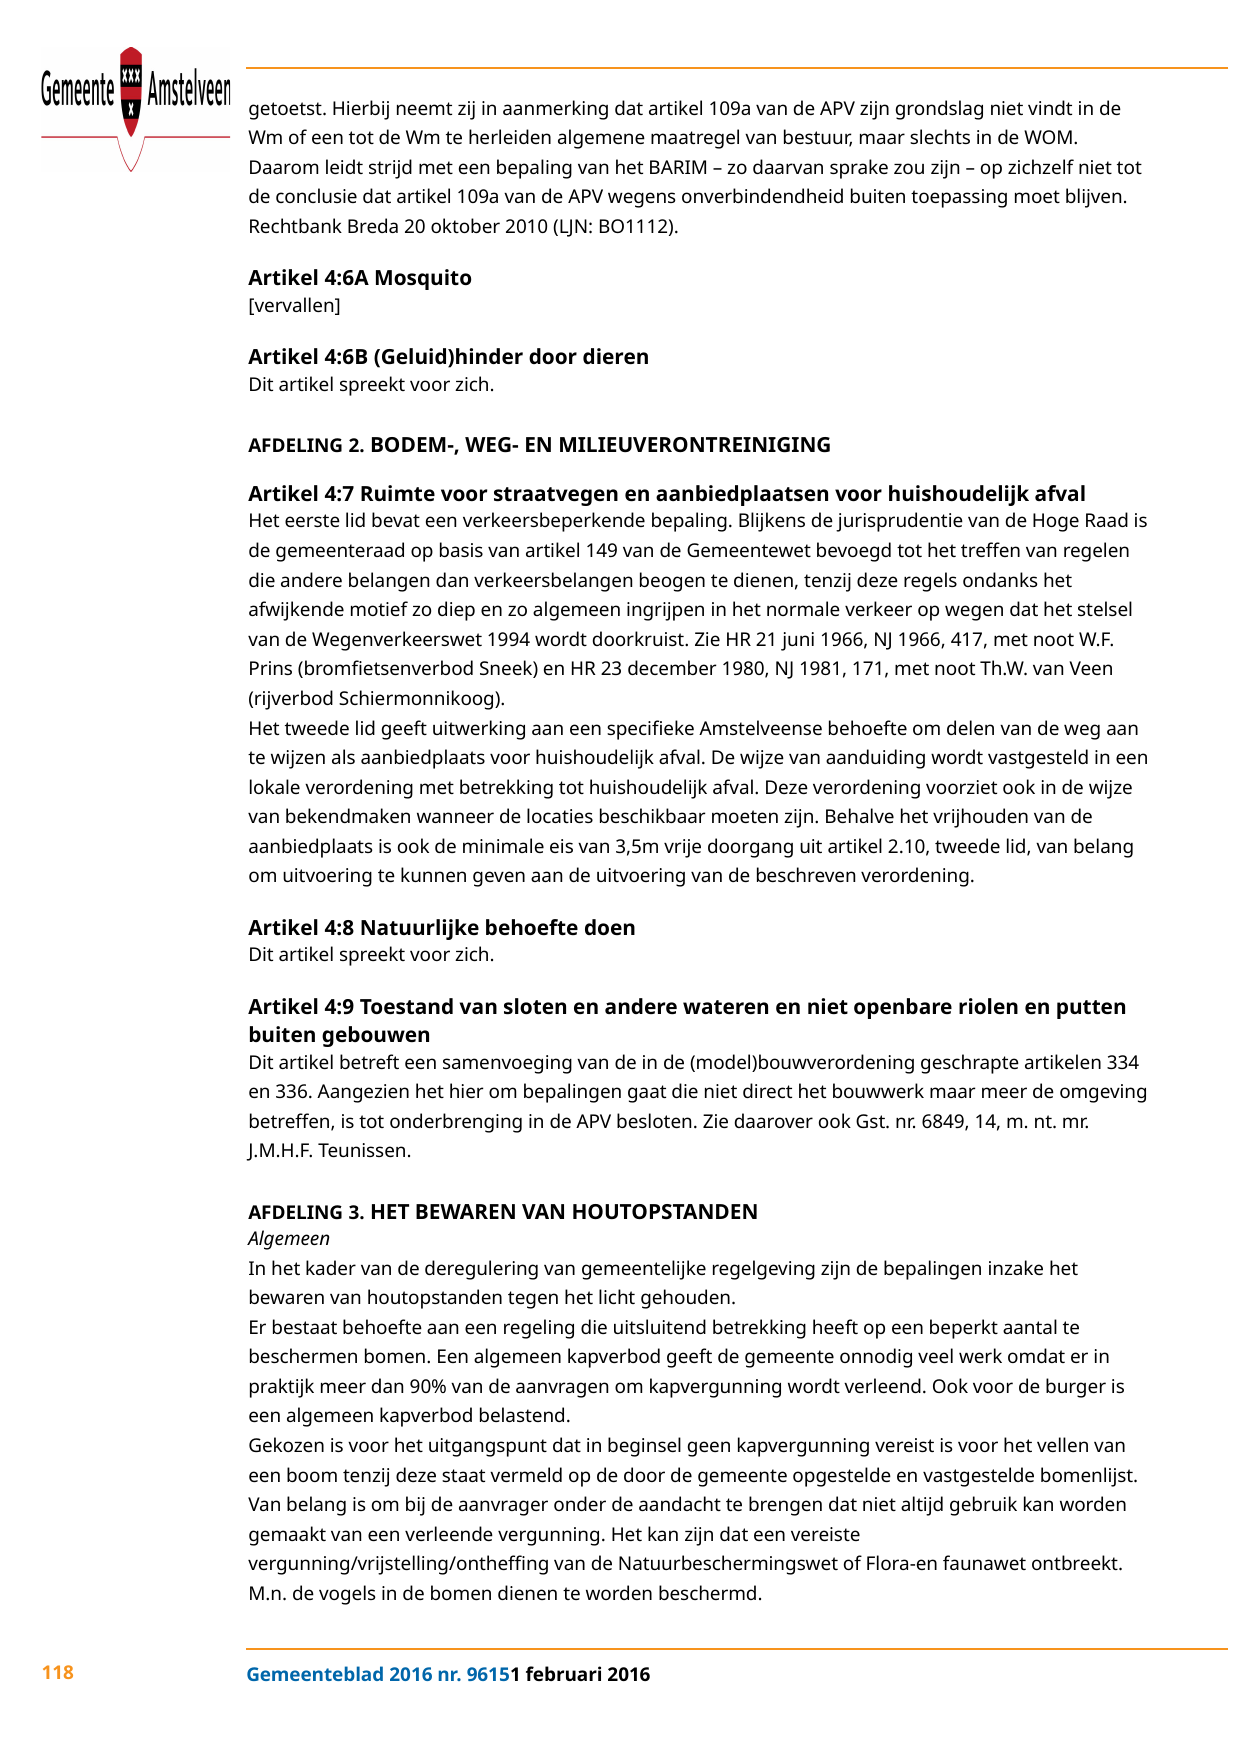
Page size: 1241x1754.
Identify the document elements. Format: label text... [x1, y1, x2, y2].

text Dit artikel spreekt voor zich. [248, 942, 1152, 967]
text getoetst. Hierbij neemt zij in aanmerking dat artikel 109a van de APV zijn grondslag niet vindt in de Wm of een tot de Wm te herleiden algemene maatregel van bestuur, maar slechts in de WOM. Daarom leidt strijd met een bepaling van het BARIM – zo daarvan sprake zou zijn – op zichzelf niet tot de conclusie dat artikel 109a van de APV wegens onverbindendheid buiten toepassing moet blijven. Rechtbank Breda 20 oktober 2010 (LJN: BO1112). [248, 95, 1152, 239]
text Artikel 4:6B (Geluid)hinder door dieren [248, 342, 1152, 371]
text Er bestaat behoefte aan een regeling die uitsluitend betrekking heeft op een beperkt aantal te beschermen bomen. Een algemeen kapverbod geeft de gemeente onnodig veel werk omdat er in praktijk meer dan 90% van de aanvragen om kapvergunning wordt verleend. Ook voor de burger is een algemeen kapverbod belastend. [248, 1314, 1152, 1428]
text In het kader van de deregulering van gemeentelijke regelgeving zijn de bepalingen inzake het bewaren van houtopstanden tegen het licht gehouden. [248, 1255, 1152, 1310]
text Van belang is om bij de aanvrager onder de aandacht te brengen dat niet altijd gebruik kan worden gemaakt van een verleende vergunning. Het kan zijn dat een vereiste vergunning/vrijstelling/ontheffing van de Natuurbeschermingswet of Flora-en faunawet ontbreekt. M.n. de vogels in de bomen dienen te worden beschermd. [248, 1491, 1152, 1606]
text Dit artikel spreekt voor zich. [248, 371, 1152, 397]
text Artikel 4:9 Toestand van sloten en andere wateren en niet openbare riolen en putten buiten gebouwen [248, 992, 1152, 1049]
text Het tweede lid geeft uitwerking aan een specifieke Amstelveense behoefte om delen van de weg aan te wijzen als aanbiedplaats voor huishoudelijk afval. De wijze van aanduiding wordt vastgesteld in een lokale verordening met betrekking tot huishoudelijk afval. Deze verordening voorziet ook in de wijze van bekendmaken wanneer de locaties beschikbaar moeten zijn. Behalve het vrijhouden van de aanbiedplaats is ook de minimale eis van 3,5m vrije doorgang uit artikel 2.10, tweede lid, van belang om uitvoering te kunnen geven aan de uitvoering van de beschreven verordening. [248, 715, 1152, 888]
text Het eerste lid bevat een verkeersbeperkende bepaling. Blijkens de jurisprudentie van de Hoge Raad is de gemeenteraad op basis van artikel 149 van de Gemeentewet bevoegd tot het treffen van regelen die andere belangen dan verkeersbelangen beogen te dienen, tenzij deze regels ondanks het afwijkende motief zo diep en zo algemeen ingrijpen in het normale verkeer op wegen dat het stelsel van de Wegenverkeerswet 1994 wordt doorkruist. Zie HR 21 juni 1966, NJ 1966, 417, met noot W.F. Prins (bromfietsenverbod Sneek) en HR 23 december 1980, NJ 1981, 171, met noot Th.W. van Veen (rijverbod Schiermonnikoog). [248, 508, 1152, 711]
text AFDELING 2. BODEM-, WEG- EN MILIEUVERONTREINIGING [248, 430, 1152, 458]
picture [41, 47, 231, 172]
text Gekozen is voor het uitgangspunt dat in beginsel geen kapvergunning vereist is voor het vellen van een boom tenzij deze staat vermeld op de door de gemeente opgestelde en vastgestelde bomenlijst. [248, 1432, 1152, 1488]
text Algemeen [248, 1225, 1152, 1251]
text Artikel 4:6A Mosquito [248, 263, 1152, 292]
text Dit artikel betreft een samenvoeging van de in de (model)bouwverordening geschrapte artikelen 334 en 336. Aangezien het hier om bepalingen gaat die niet direct het bouwwerk maar meer de omgeving betreffen, is tot onderbrenging in de APV besloten. Zie daarover ook Gst. nr. 6849, 14, m. nt. mr. J.M.H.F. Teunissen. [248, 1049, 1152, 1163]
text AFDELING 3. HET BEWAREN VAN HOUTOPSTANDEN [248, 1197, 1152, 1225]
text [vervallen] [248, 292, 1152, 318]
text Artikel 4:8 Natuurlijke behoefte doen [248, 913, 1152, 942]
text Artikel 4:7 Ruimte voor straatvegen en aanbiedplaatsen voor huishoudelijk afval [248, 479, 1152, 508]
